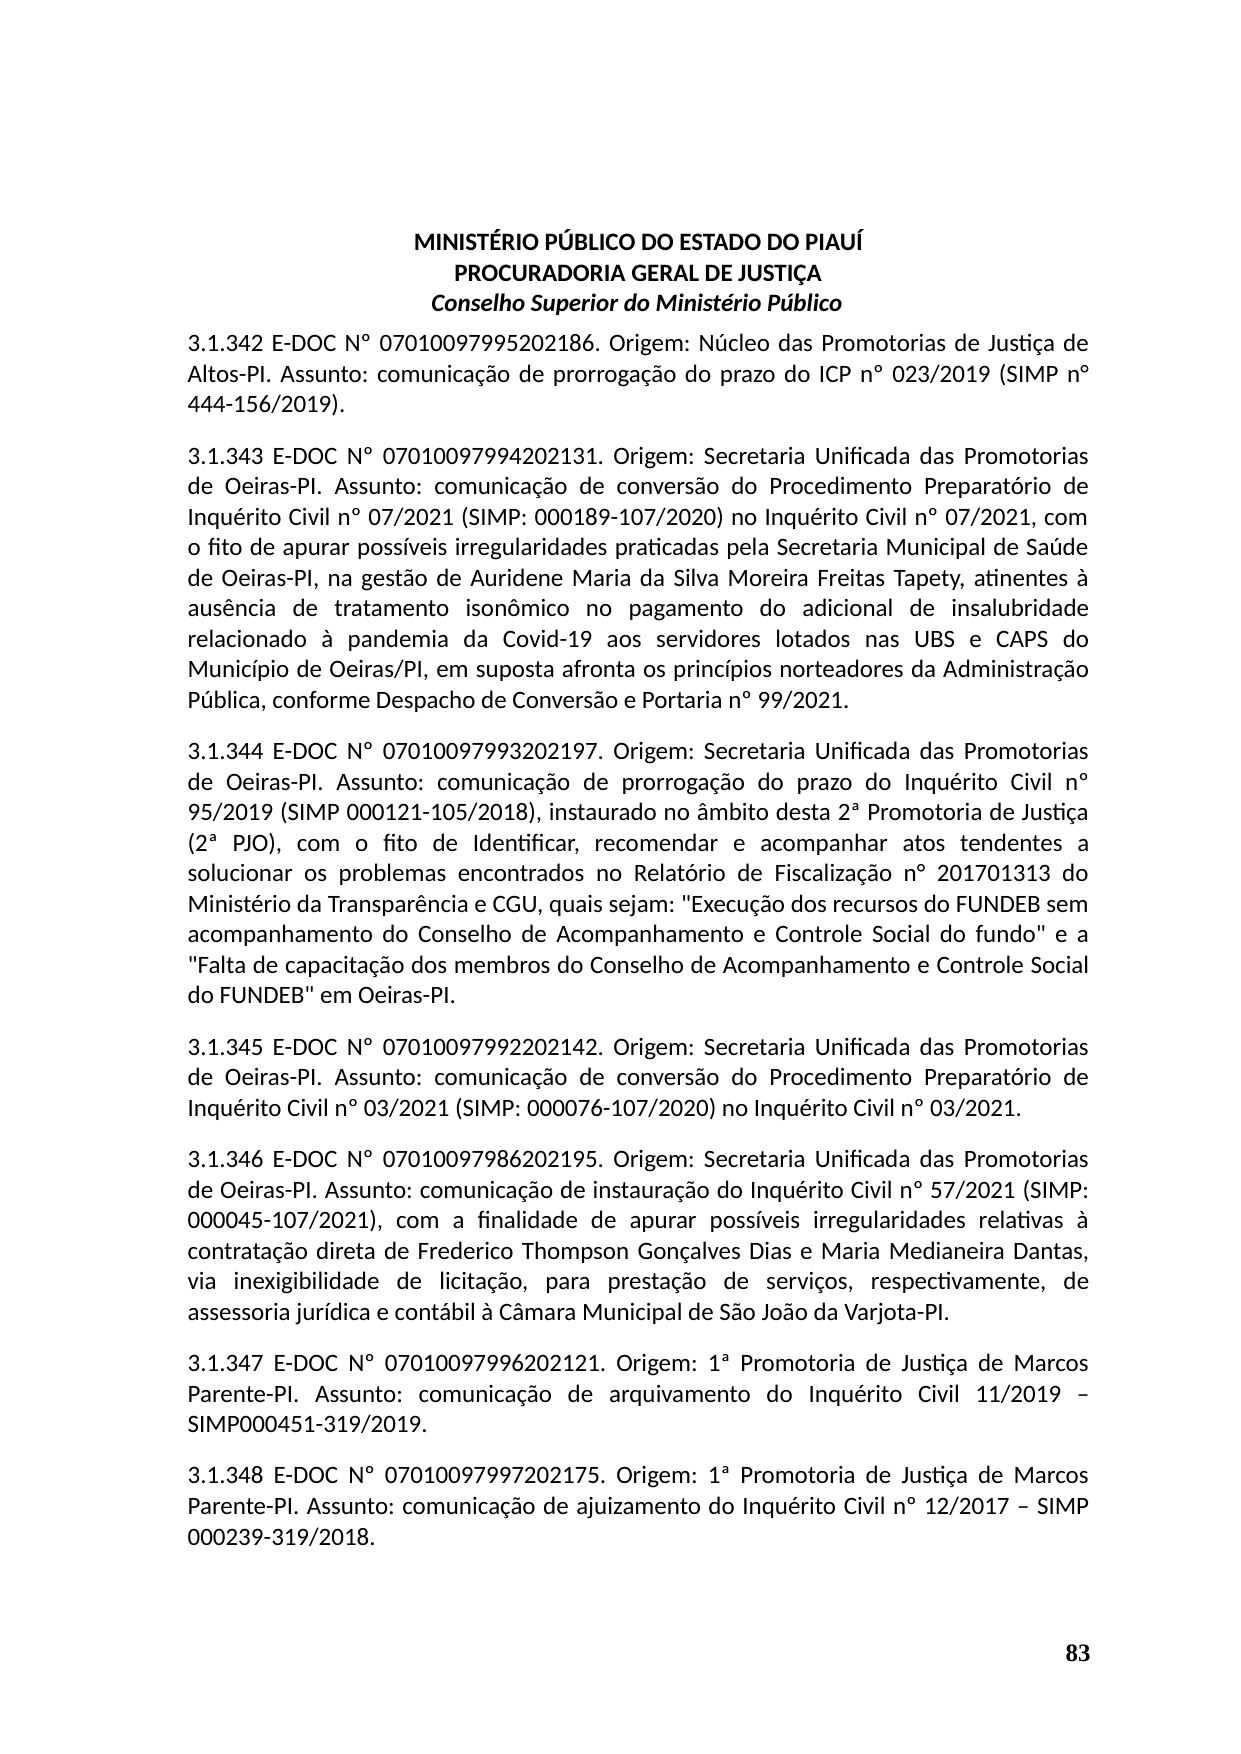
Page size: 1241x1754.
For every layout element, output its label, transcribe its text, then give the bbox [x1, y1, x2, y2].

text 3.1.342 E-DOC Nº 07010097995202186. Origem: Núcleo das Promotorias de Justiça de Altos-PI. Assunto: comunicação de prorrogação do prazo do ICP nº 023/2019 (SIMP n° 444-156/2019). [187, 327, 1090, 419]
text 3.1.344 E-DOC Nº 07010097993202197. Origem: Secretaria Unificada das Promotorias de Oeiras-PI. Assunto: comunicação de prorrogação do prazo do Inquérito Civil nº 95/2019 (SIMP 000121-105/2018), instaurado no âmbito desta 2ª Promotoria de Justiça (2ª PJO), com o fito de Identificar, recomendar e acompanhar atos tendentes a solucionar os problemas encontrados no Relatório de Fiscalização n° 201701313 do Ministério da Transparência e CGU, quais sejam: "Execução dos recursos do FUNDEB sem acompanhamento do Conselho de Acompanhamento e Controle Social do fundo" e a "Falta de capacitação dos membros do Conselho de Acompanhamento e Controle Social do FUNDEB" em Oeiras-PI. [187, 735, 1090, 1010]
text 3.1.343 E-DOC Nº 07010097994202131. Origem: Secretaria Unificada das Promotorias de Oeiras-PI. Assunto: comunicação de conversão do Procedimento Preparatório de Inquérito Civil nº 07/2021 (SIMP: 000189-107/2020) no Inquérito Civil nº 07/2021, com o fito de apurar possíveis irregularidades praticadas pela Secretaria Municipal de Saúde de Oeiras-PI, na gestão de Auridene Maria da Silva Moreira Freitas Tapety, atinentes à ausência de tratamento isonômico no pagamento do adicional de insalubridade relacionado à pandemia da Covid-19 aos servidores lotados nas UBS e CAPS do Município de Oeiras/PI, em suposta afronta os princípios norteadores da Administração Pública, conforme Despacho de Conversão e Portaria nº 99/2021. [187, 440, 1090, 714]
text 3.1.345 E-DOC Nº 07010097992202142. Origem: Secretaria Unificada das Promotorias de Oeiras-PI. Assunto: comunicação de conversão do Procedimento Preparatório de Inquérito Civil nº 03/2021 (SIMP: 000076-107/2020) no Inquérito Civil nº 03/2021. [187, 1031, 1090, 1122]
text 3.1.348 E-DOC Nº 07010097997202175. Origem: 1ª Promotoria de Justiça de Marcos Parente-PI. Assunto: comunicação de ajuizamento do Inquérito Civil nº 12/2017 – SIMP 000239-319/2018. [187, 1460, 1090, 1551]
text 3.1.347 E-DOC Nº 07010097996202121. Origem: 1ª Promotoria de Justiça de Marcos Parente-PI. Assunto: comunicação de arquivamento do Inquérito Civil 11/2019 – SIMP000451-319/2019. [187, 1347, 1090, 1439]
text 3.1.346 E-DOC Nº 07010097986202195. Origem: Secretaria Unificada das Promotorias de Oeiras-PI. Assunto: comunicação de instauração do Inquérito Civil nº 57/2021 (SIMP: 000045-107/2021), com a finalidade de apurar possíveis irregularidades relativas à contratação direta de Frederico Thompson Gonçalves Dias e Maria Medianeira Dantas, via inexigibilidade de licitação, para prestação de serviços, respectivamente, de assessoria jurídica e contábil à Câmara Municipal de São João da Varjota-PI. [187, 1143, 1090, 1326]
